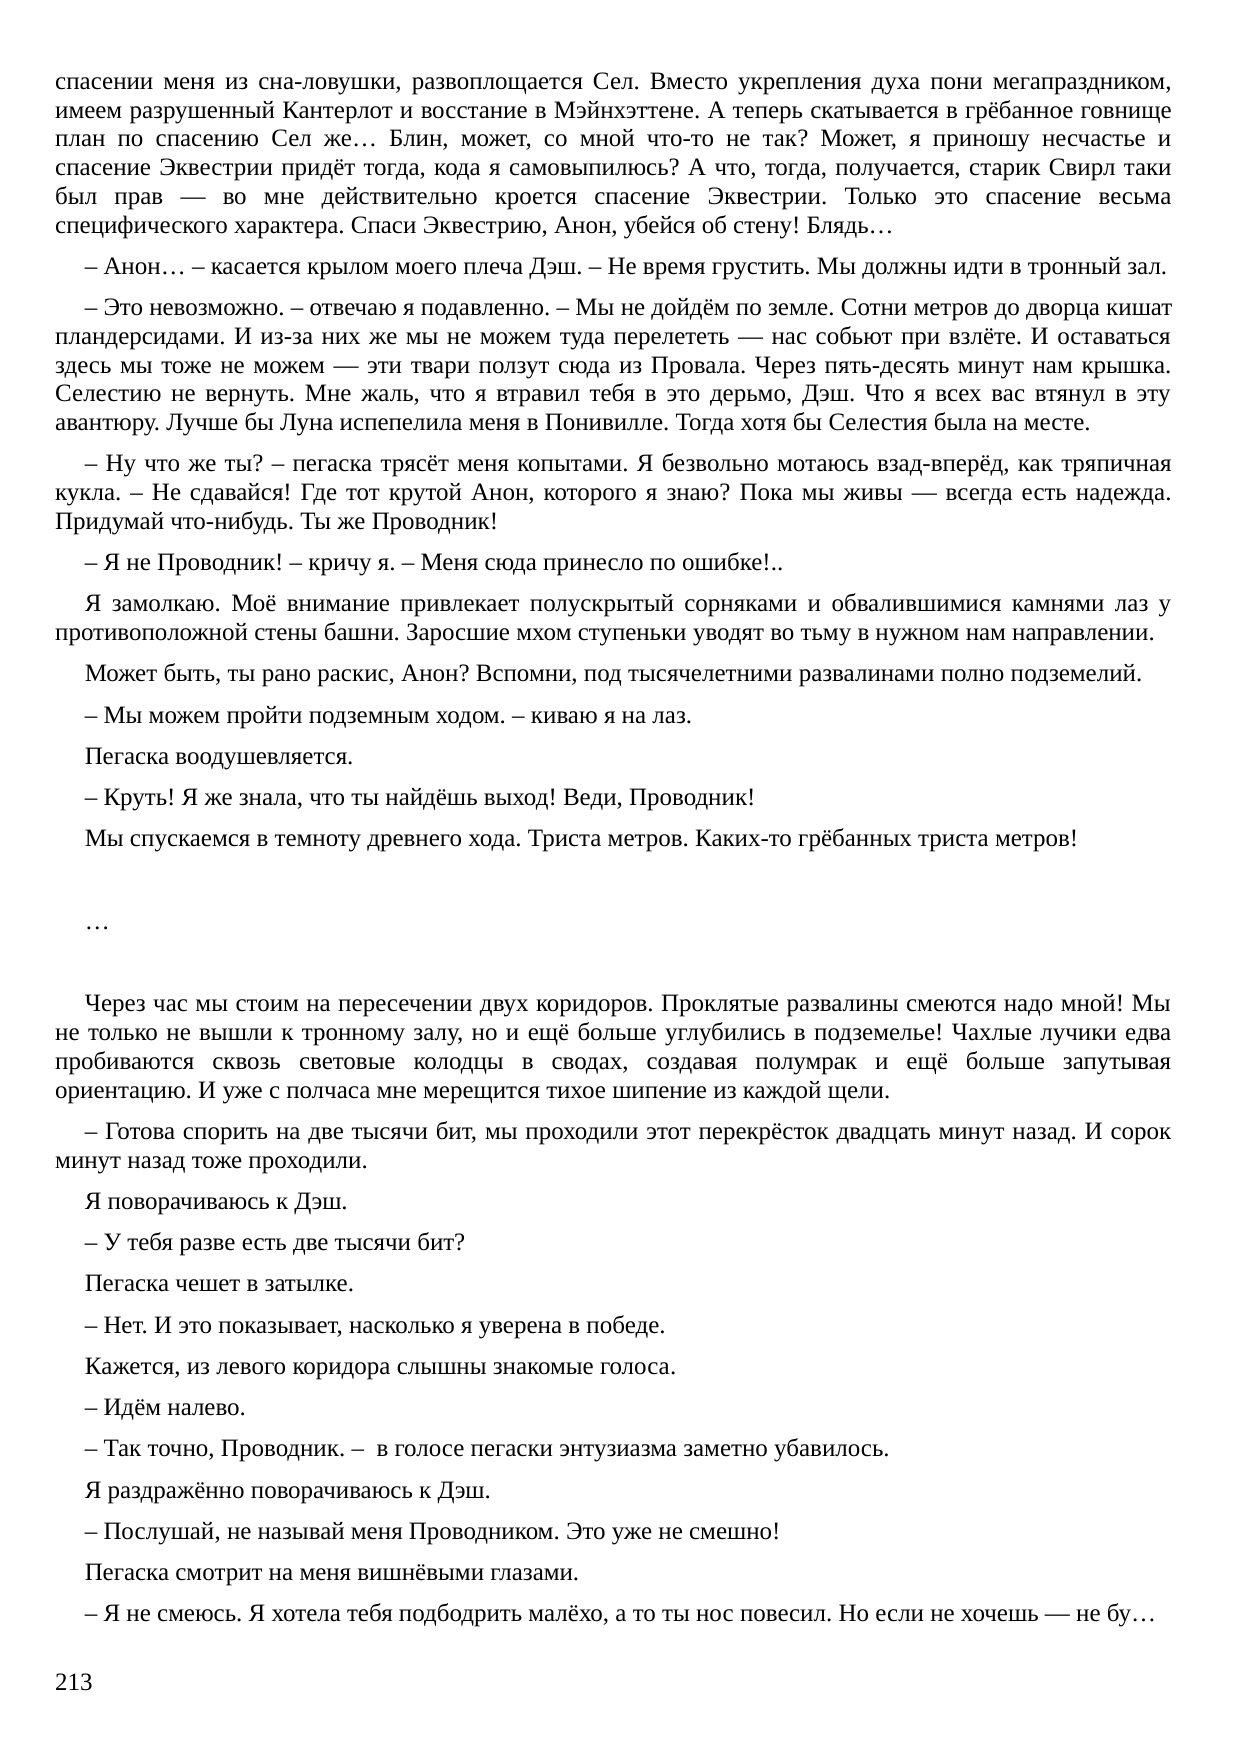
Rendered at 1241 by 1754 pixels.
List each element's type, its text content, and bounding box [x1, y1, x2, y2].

text Кажется, из левого коридора слышны знакомые голоса. [55, 1351, 1173, 1380]
text – Послушай, не называй меня Проводником. Это уже не смешно! [55, 1516, 1173, 1545]
text – Так точно, Проводник. – в голосе пегаски энтузиазма заметно убавилось. [55, 1433, 1173, 1462]
text – У тебя разве есть две тысячи бит? [55, 1227, 1173, 1256]
text Я замолкаю. Моё внимание привлекает полускрытый сорняками и обвалившимися камнями лаз у противоположной стены башни. Заросшие мхом ступеньки уводят во тьму в нужном нам направлении. [55, 588, 1173, 646]
text … [55, 906, 1173, 935]
text Пегаска воодушевляется. [55, 741, 1173, 770]
text – Мы можем пройти подземным ходом. – киваю я на лаз. [55, 700, 1173, 728]
text – Ну что же ты? – пегаска трясёт меня копытами. Я безвольно мотаюсь взад-вперёд, как тряпичная кукла. – Не сдавайся! Где тот крутой Анон, которого я знаю? Пока мы живы — всегда есть надежда. Придумай что-нибудь. Ты же Проводник! [55, 448, 1173, 535]
text – Идём налево. [55, 1392, 1173, 1421]
text – Готова спорить на две тысячи бит, мы проходили этот перекрёсток двадцать минут назад. И сорок минут назад тоже проходили. [55, 1116, 1173, 1173]
text – Круть! Я же знала, что ты найдёшь выход! Веди, Проводник! [55, 782, 1173, 811]
text Пегаска смотрит на меня вишнёвыми глазами. [55, 1557, 1173, 1586]
text Я раздражённо поворачиваюсь к Дэш. [55, 1475, 1173, 1503]
text Через час мы стоим на пересечении двух коридоров. Проклятые развалины смеются надо мной! Мы не только не вышли к тронному залу, но и ещё больше углубились в подземелье! Чахлые лучики едва пробиваются сквозь световые колодцы в сводах, создавая полумрак и ещё больше запутывая ориентацию. И уже с полчаса мне мерещится тихое шипение из каждой щели. [55, 988, 1173, 1103]
text Мы спускаемся в темноту древнего хода. Триста метров. Каких-то грёбанных триста метров! [55, 823, 1173, 852]
text – Анон… – касается крылом моего плеча Дэш. – Не время грустить. Мы должны идти в тронный зал. [55, 251, 1173, 280]
text Может быть, ты рано раскис, Анон? Вспомни, под тысячелетними развалинами полно подземелий. [55, 658, 1173, 687]
text спасении меня из сна-ловушки, развоплощается Сел. Вместо укрепления духа пони мегапраздником, имеем разрушенный Кантерлот и восстание в Мэйнхэттене. А теперь скатывается в грёбанное говнище план по спасению Сел же… Блин, может, со мной что-то не так? Может, я приношу несчастье и спасение Эквестрии придёт тогда, кода я самовыпилюсь? А что, тогда, получается, старик Свирл таки был прав — во мне действительно кроется спасение Эквестрии. Только это спасение весьма специфического характера. Спаси Эквестрию, Анон, убейся об стену! Блядь… [55, 66, 1173, 238]
text – Это невозможно. – отвечаю я подавленно. – Мы не дойдём по земле. Сотни метров до дворца кишат пландерсидами. И из-за них же мы не можем туда перелететь — нас собьют при взлёте. И оставаться здесь мы тоже не можем — эти твари ползут сюда из Провала. Через пять-десять минут нам крышка. Селестию не вернуть. Мне жаль, что я втравил тебя в это дерьмо, Дэш. Что я всех вас втянул в эту авантюру. Лучше бы Луна испепелила меня в Понивилле. Тогда хотя бы Селестия была на месте. [55, 292, 1173, 436]
text – Я не смеюсь. Я хотела тебя подбодрить малёхо, а то ты нос повесил. Но если не хочешь — не бу… [55, 1598, 1173, 1627]
text Пегаска чешет в затылке. [55, 1268, 1173, 1297]
text – Я не Проводник! – кричу я. – Меня сюда принесло по ошибке!.. [55, 547, 1173, 576]
text – Нет. И это показывает, насколько я уверена в победе. [55, 1310, 1173, 1338]
text Я поворачиваюсь к Дэш. [55, 1186, 1173, 1215]
